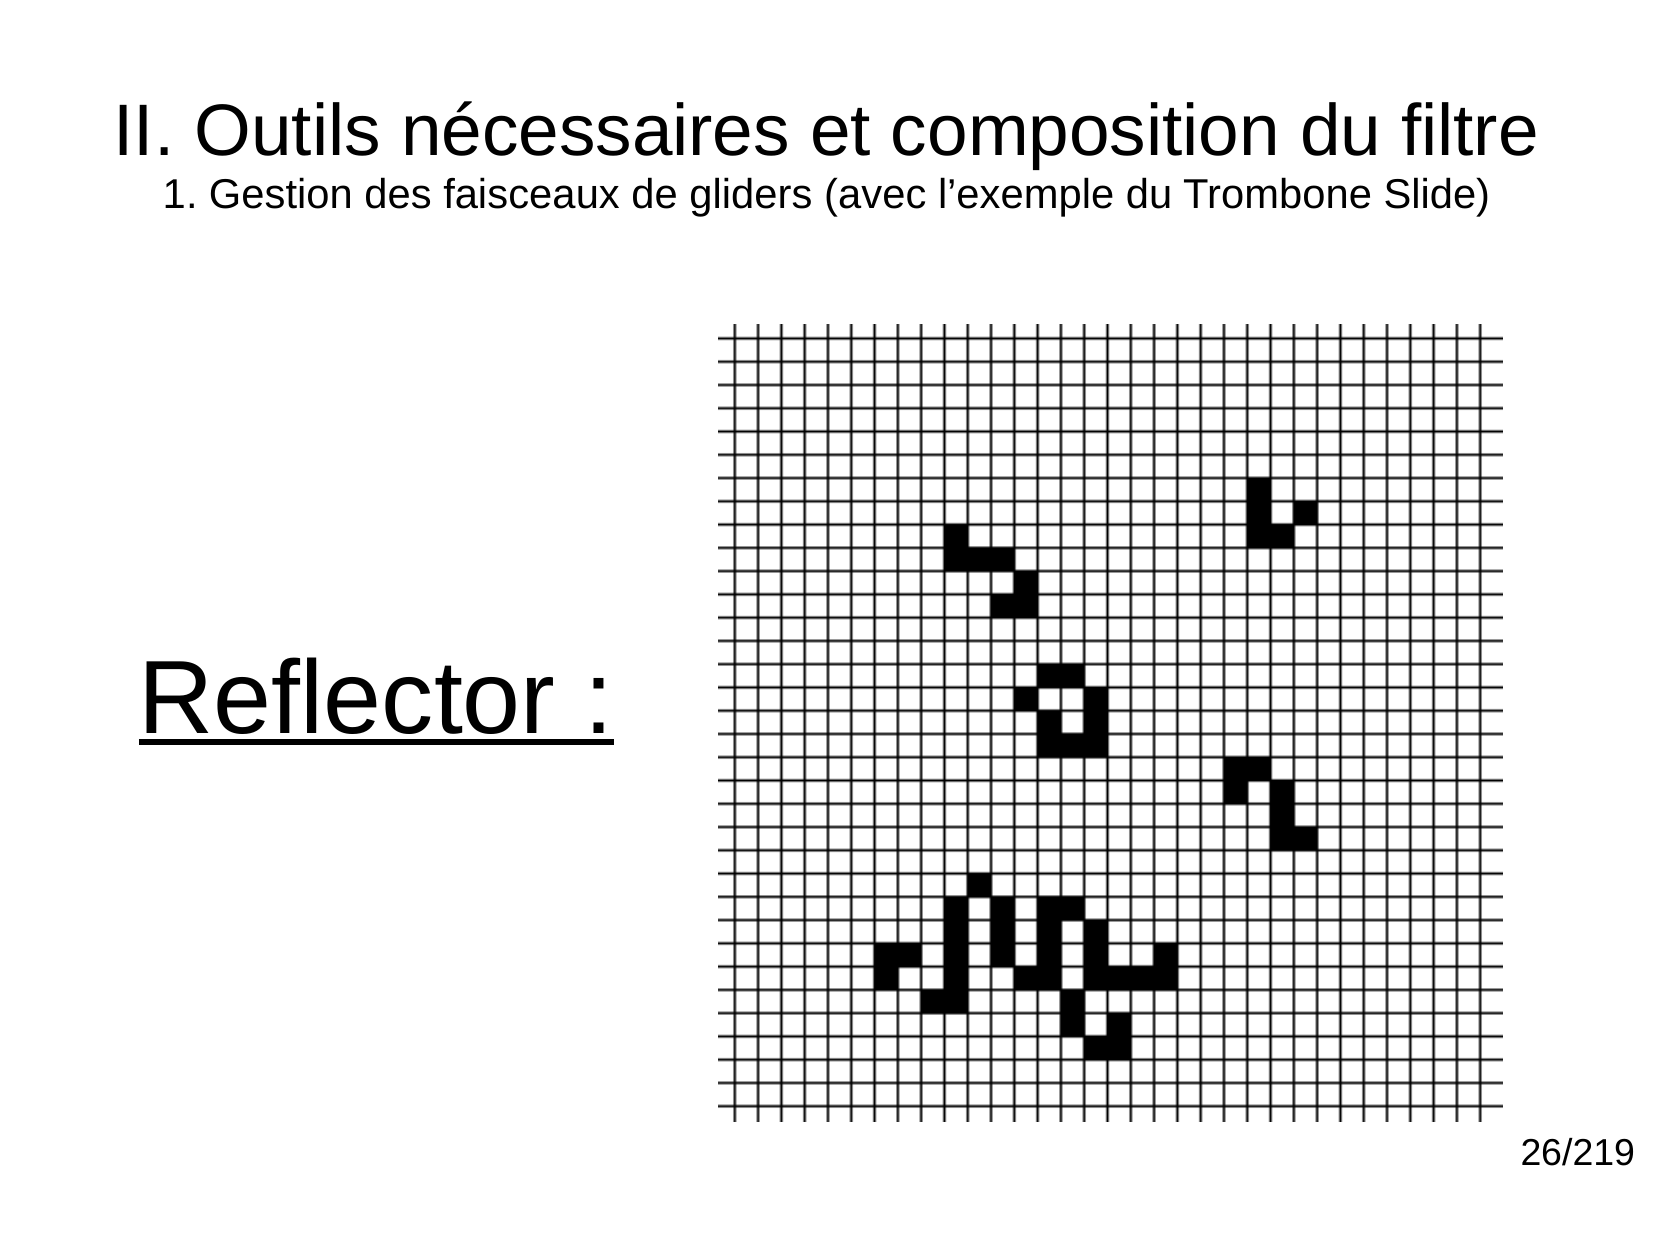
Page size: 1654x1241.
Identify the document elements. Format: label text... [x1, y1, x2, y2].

picture [718, 324, 1503, 1123]
title II. Outils nécessaires et composition du filtre 1. Gestion des faisceaux de gliders (avec l’exemple du Trombone Slide) [0, 30, 1654, 276]
text_box Reflector : [124, 631, 629, 763]
text_box <number>/219 [1505, 1124, 1654, 1182]
